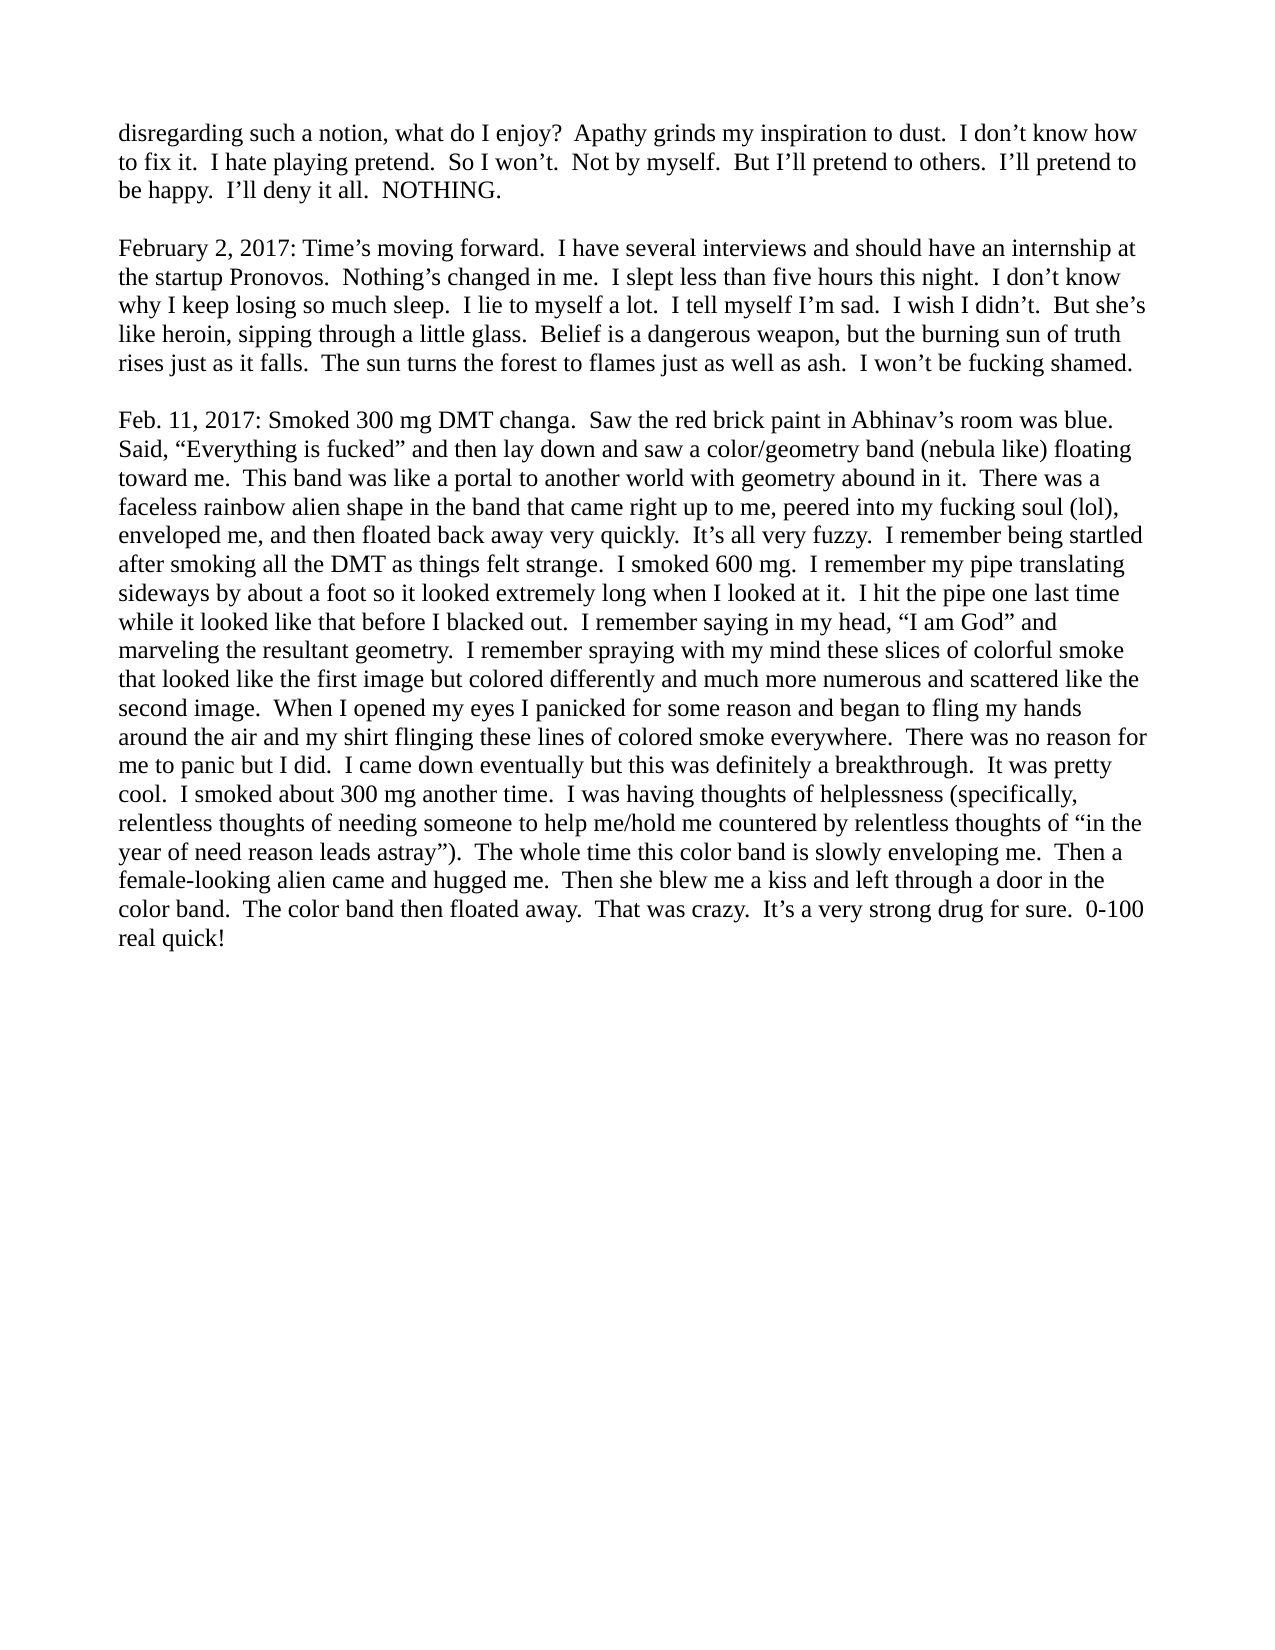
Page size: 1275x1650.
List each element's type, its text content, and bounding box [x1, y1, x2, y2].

text Feb. 11, 2017: Smoked 300 mg DMT changa. Saw the red brick paint in Abhinav’s room was blue. Said, “Everything is fucked” and then lay down and saw a color/geometry band (nebula like) floating toward me. This band was like a portal to another world with geometry abound in it. There was a faceless rainbow alien shape in the band that came right up to me, peered into my fucking soul (lol), enveloped me, and then floated back away very quickly. It’s all very fuzzy. I remember being startled after smoking all the DMT as things felt strange. I smoked 600 mg. I remember my pipe translating sideways by about a foot so it looked extremely long when I looked at it. I hit the pipe one last time while it looked like that before I blacked out. I remember saying in my head, “I am God” and marveling the resultant geometry. I remember spraying with my mind these slices of colorful smoke that looked like the first image but colored differently and much more numerous and scattered like the second image. When I opened my eyes I panicked for some reason and began to fling my hands around the air and my shirt flinging these lines of colored smoke everywhere. There was no reason for me to panic but I did. I came down eventually but this was definitely a breakthrough. It was pretty cool. I smoked about 300 mg another time. I was having thoughts of helplessness (specifically, relentless thoughts of needing someone to help me/hold me countered by relentless thoughts of “in the year of need reason leads astray”). The whole time this color band is slowly enveloping me. Then a female-looking alien came and hugged me. Then she blew me a kiss and left through a door in the color band. The color band then floated away. That was crazy. It’s a very strong drug for sure. 0-100 real quick! [118, 406, 1157, 952]
text February 2, 2017: Time’s moving forward. I have several interviews and should have an internship at the startup Pronovos. Nothing’s changed in me. I slept less than five hours this night. I don’t know why I keep losing so much sleep. I lie to myself a lot. I tell myself I’m sad. I wish I didn’t. But she’s like heroin, sipping through a little glass. Belief is a dangerous weapon, but the burning sun of truth rises just as it falls. The sun turns the forest to flames just as well as ash. I won’t be fucking shamed. [118, 233, 1157, 377]
text disregarding such a notion, what do I enjoy? Apathy grinds my inspiration to dust. I don’t know how to fix it. I hate playing pretend. So I won’t. Not by myself. But I’ll pretend to others. I’ll pretend to be happy. I’ll deny it all. NOTHING. [118, 118, 1157, 204]
